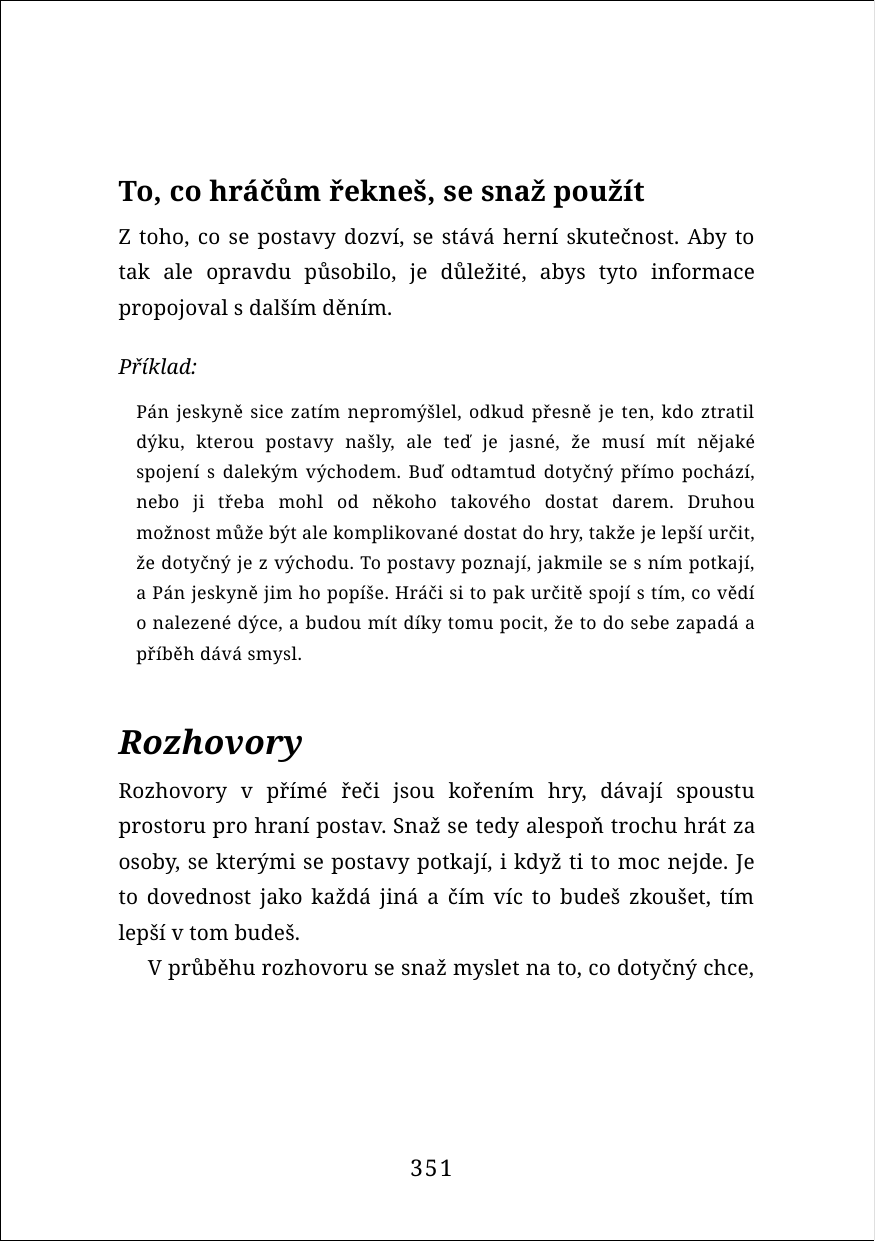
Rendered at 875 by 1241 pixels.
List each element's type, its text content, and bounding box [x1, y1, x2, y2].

subtitle To, co hráčům řekneš, se snaž použít [118, 172, 756, 210]
text Příklad: [118, 352, 756, 381]
text Pán jeskyně sice zatím nepromýšlel, odkud přesně je ten, kdo ztratil dýku, kterou postavy našly, ale teď je jasné, že musí mít nějaké spojení s dalekým východem. Buď odtamtud dotyčný přímo pochází, nebo ji třeba mohl od někoho takového dostat darem. Druhou možnost může být ale komplikované dostat do hry, takže je lepší určit, že dotyčný je z východu. To postavy poznají, jakmile se s ním potkají, a Pán jeskyně jim ho popíše. Hráči si to pak určitě spojí s tím, co vědí o nalezené dýce, a budou mít díky tomu pocit, že to do sebe zapadá a příběh dává smysl. [136, 399, 756, 665]
text Z toho, co se postavy dozví, se stává herní skutečnost. Aby to tak ale opravdu působilo, je důležité, abys tyto informace propojoval s dalším děním. [118, 222, 756, 321]
text Rozhovory v přímé řeči jsou kořením hry, dávají spoustu prostoru pro hraní postav. Snaž se tedy alespoň trochu hrát za osoby, se kterými se postavy potkají, i když ti to moc nejde. Je to dovednost jako každá jiná a čím víc to budeš zkoušet, tím lepší v tom budeš. V průběhu rozhovoru se snaž myslet na to, co dotyčný chce, [118, 776, 756, 982]
subtitle Rozhovory [118, 718, 756, 764]
